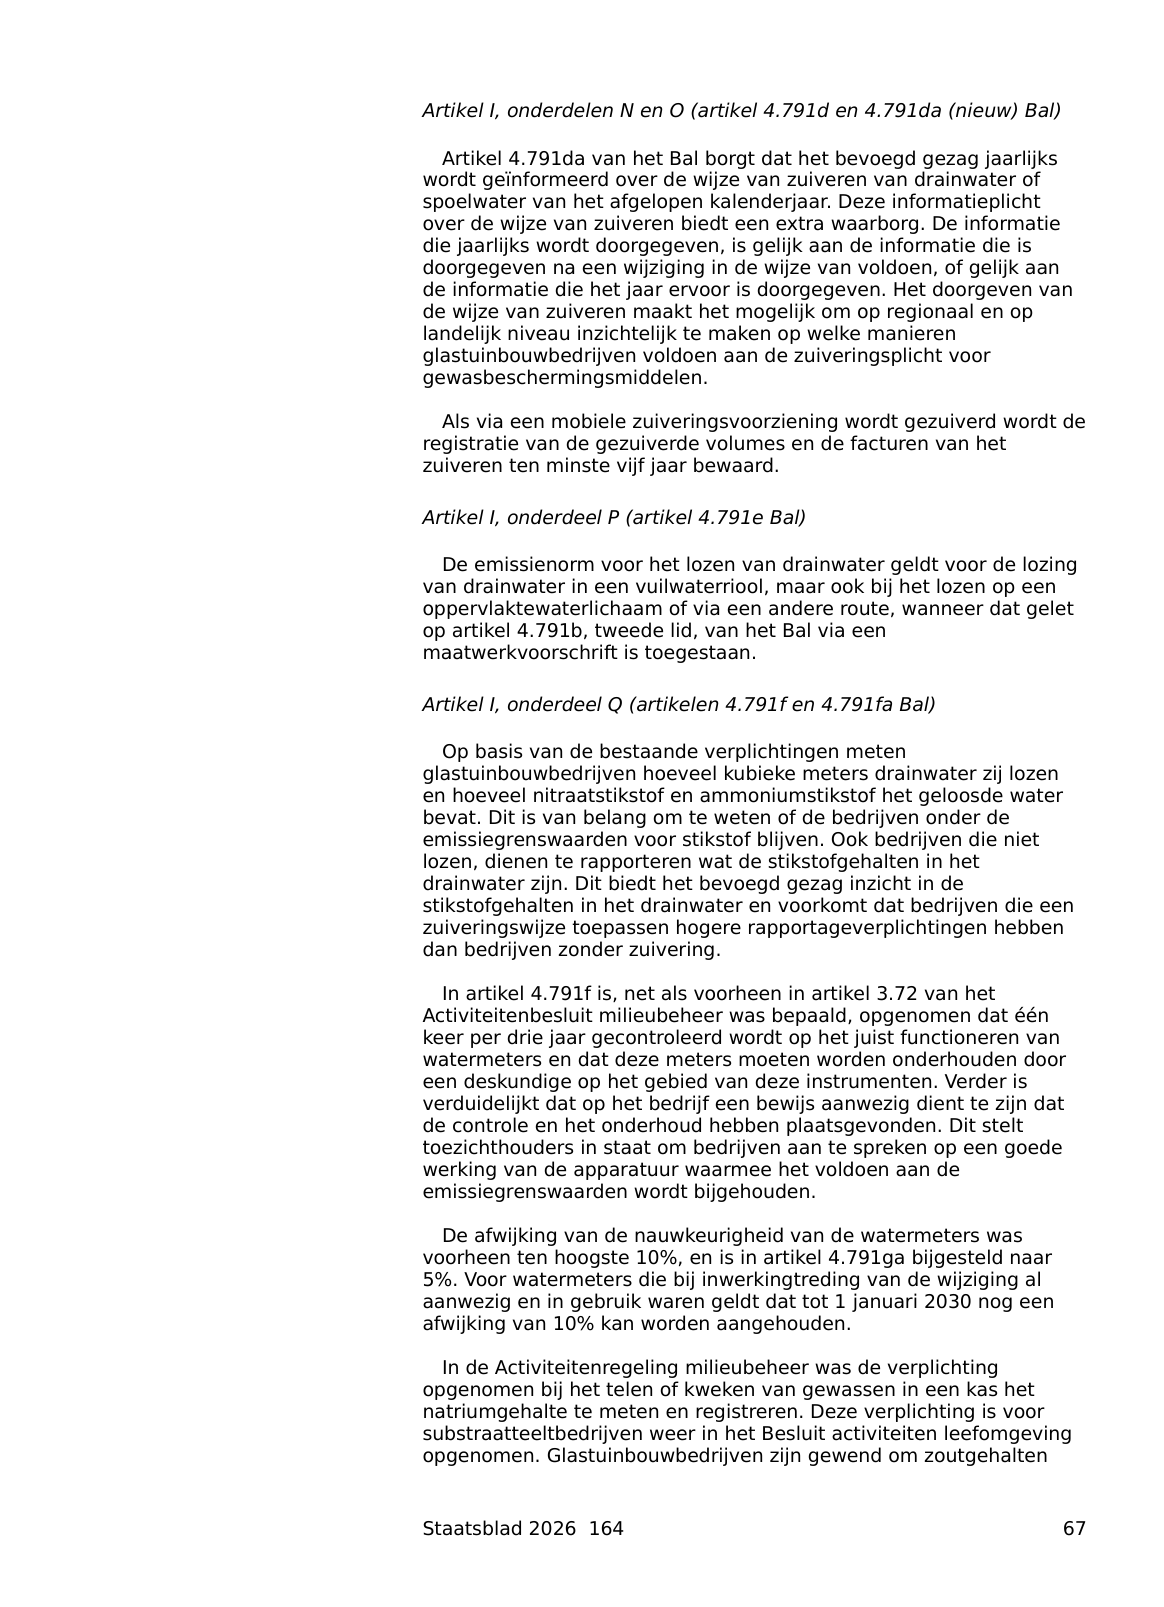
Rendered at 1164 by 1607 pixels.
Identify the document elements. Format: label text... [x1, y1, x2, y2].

text Artikel 4.791da van het Bal borgt dat het bevoegd gezag jaarlijks wordt geïnformeerd over de wijze van zuiveren van drainwater of spoelwater van het afgelopen kalenderjaar. Deze informatieplicht over de wijze van zuiveren biedt een extra waarborg. De informatie die jaarlijks wordt doorgegeven, is gelijk aan de informatie die is doorgegeven na een wijziging in de wijze van voldoen, of gelijk aan de informatie die het jaar ervoor is doorgegeven. Het doorgeven van de wijze van zuiveren maakt het mogelijk om op regionaal en op landelijk niveau inzichtelijk te maken op welke manieren glastuinbouwbedrijven voldoen aan de zuiveringsplicht voor gewasbeschermingsmiddelen. [422, 147, 1087, 389]
subtitle Artikel I, onderdeel P (artikel 4.791e Bal) [422, 507, 1087, 529]
text In artikel 4.791f is, net als voorheen in artikel 3.72 van het Activiteitenbesluit milieubeheer was bepaald, opgenomen dat één keer per drie jaar gecontroleerd wordt op het juist functioneren van watermeters en dat deze meters moeten worden onderhouden door een deskundige op het gebied van deze instrumenten. Verder is verduidelijkt dat op het bedrijf een bewijs aanwezig dient te zijn dat de controle en het onderhoud hebben plaatsgevonden. Dit stelt toezichthouders in staat om bedrijven aan te spreken op een goede werking van de apparatuur waarmee het voldoen aan de emissiegrenswaarden wordt bijgehouden. [422, 983, 1087, 1203]
subtitle Artikel I, onderdelen N en O (artikel 4.791d en 4.791da (nieuw) Bal) [422, 100, 1087, 122]
text De emissienorm voor het lozen van drainwater geldt voor de lozing van drainwater in een vuilwaterriool, maar ook bij het lozen op een oppervlaktewaterlichaam of via een andere route, wanneer dat gelet op artikel 4.791b, tweede lid, van het Bal via een maatwerkvoorschrift is toegestaan. [422, 554, 1087, 664]
text Als via een mobiele zuiveringsvoorziening wordt gezuiverd wordt de registratie van de gezuiverde volumes en de facturen van het zuiveren ten minste vijf jaar bewaard. [422, 411, 1087, 477]
text De afwijking van de nauwkeurigheid van de watermeters was voorheen ten hoogste 10%, en is in artikel 4.791ga bijgesteld naar 5%. Voor watermeters die bij inwerkingtreding van de wijziging al aanwezig en in gebruik waren geldt dat tot 1 januari 2030 nog een afwijking van 10% kan worden aangehouden. [422, 1225, 1087, 1335]
subtitle Artikel I, onderdeel Q (artikelen 4.791f en 4.791fa Bal) [422, 694, 1087, 716]
text In de Activiteitenregeling milieubeheer was de verplichting opgenomen bij het telen of kweken van gewassen in een kas het natriumgehalte te meten en registreren. Deze verplichting is voor substraatteeltbedrijven weer in het Besluit activiteiten leefomgeving opgenomen. Glastuinbouwbedrijven zijn gewend om zoutgehalten [422, 1357, 1087, 1467]
text Op basis van de bestaande verplichtingen meten glastuinbouwbedrijven hoeveel kubieke meters drainwater zij lozen en hoeveel nitraatstikstof en ammoniumstikstof het geloosde water bevat. Dit is van belang om te weten of de bedrijven onder de emissiegrenswaarden voor stikstof blijven. Ook bedrijven die niet lozen, dienen te rapporteren wat de stikstofgehalten in het drainwater zijn. Dit biedt het bevoegd gezag inzicht in de stikstofgehalten in het drainwater en voorkomt dat bedrijven die een zuiveringswijze toepassen hogere rapportageverplichtingen hebben dan bedrijven zonder zuivering. [422, 741, 1087, 961]
